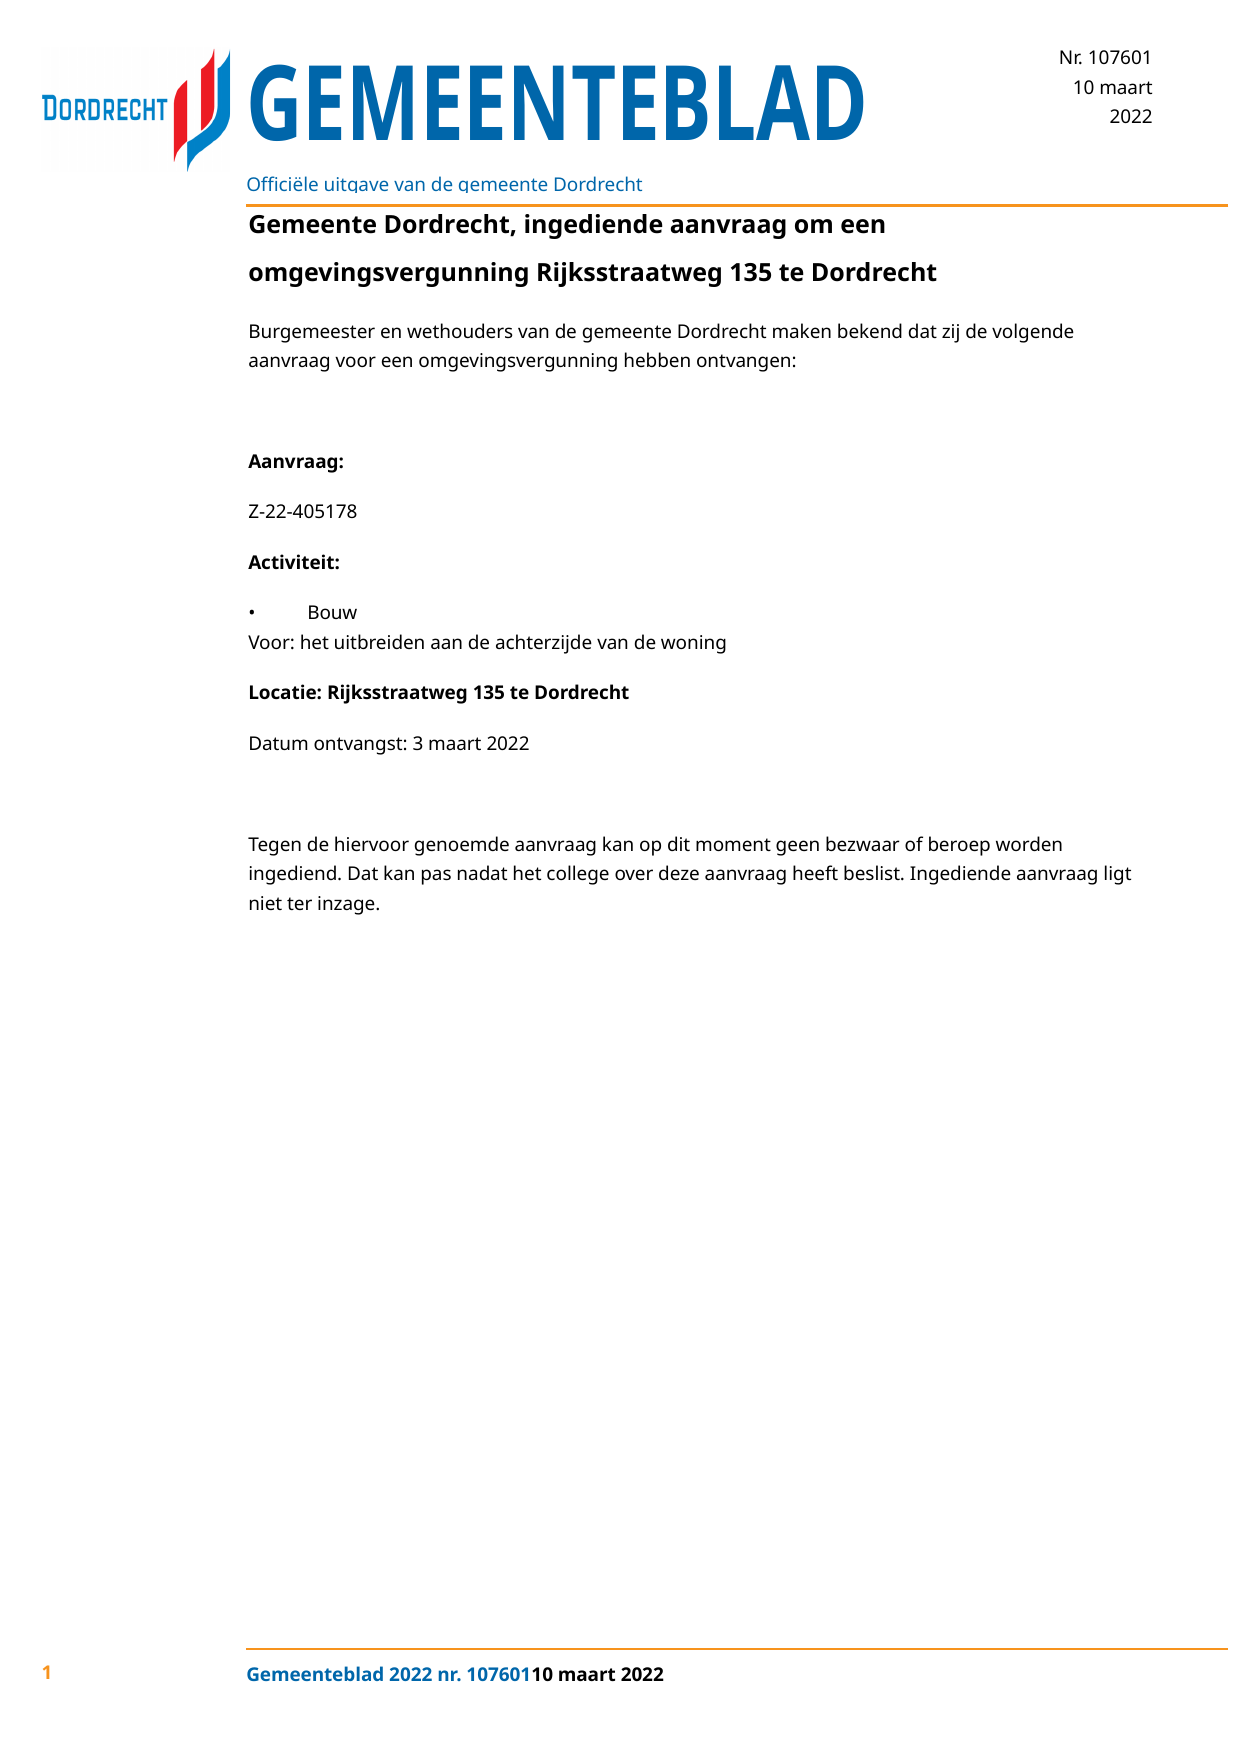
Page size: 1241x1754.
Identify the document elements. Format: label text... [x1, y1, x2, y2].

text Locatie: Rijksstraatweg 135 te Dordrecht [248, 679, 1152, 705]
list Bouw [248, 599, 1152, 625]
text Voor: het uitbreiden aan de achterzijde van de woning [248, 629, 1152, 655]
text Z-22-405178 [248, 499, 1152, 524]
text Datum ontvangst: 3 maart 2022 [248, 730, 1152, 756]
picture [41, 47, 231, 172]
text Tegen de hiervoor genoemde aanvraag kan op dit moment geen bezwaar of beroep worden ingediend. Dat kan pas nadat het college over deze aanvraag heeft beslist. Ingediende aanvraag ligt niet ter inzage. [248, 831, 1152, 916]
text Burgemeester en wethouders van de gemeente Dordrecht maken bekend dat zij de volgende aanvraag voor een omgevingsvergunning hebben ontvangen: [248, 318, 1152, 373]
text Gemeente Dordrecht, ingediende aanvraag om een omgevingsvergunning Rijksstraatweg 135 te Dordrecht [248, 207, 1152, 288]
text Activiteit: [248, 549, 1152, 575]
text Aanvraag: [248, 448, 1152, 474]
